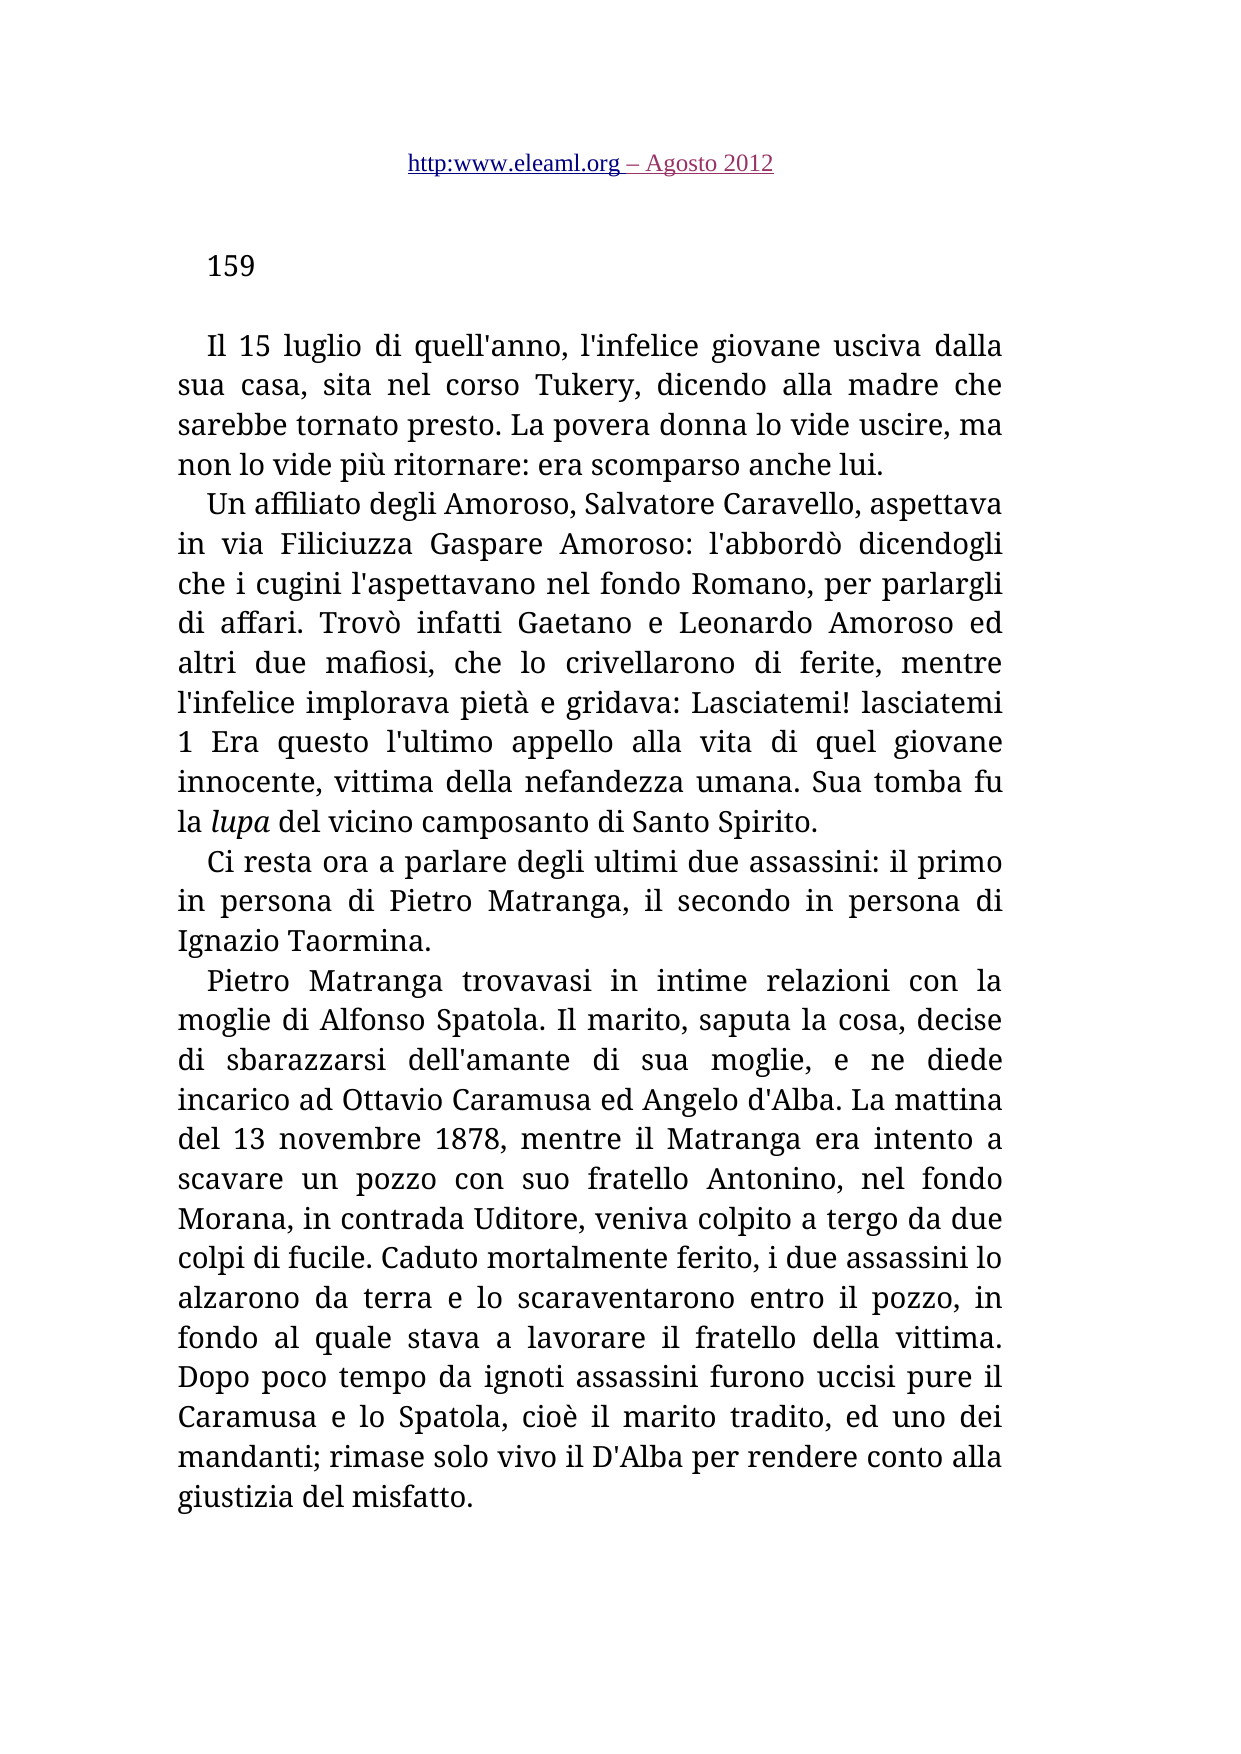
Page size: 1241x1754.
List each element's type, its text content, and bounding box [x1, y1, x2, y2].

text Il 15 luglio di quell'anno, l'infelice giovane usciva dalla sua casa, sita nel corso Tukery, dicendo alla madre che sarebbe tornato presto. La povera donna lo vide uscire, ma non lo vide più ritornare: era scomparso anche lui. [177, 325, 1004, 484]
text Pietro Matranga trovavasi in intime relazioni con la moglie di Alfonso Spatola. Il marito, saputa la cosa, decise di sbarazzarsi dell'amante di sua moglie, e ne diede incarico ad Ottavio Caramusa ed Angelo d'Alba. La mattina del 13 novembre 1878, mentre il Matranga era intento a scavare un pozzo con suo fratello Antonino, nel fondo Morana, in contrada Uditore, veniva colpito a tergo da due colpi di fucile. Caduto mortalmente ferito, i due assassini lo alzarono da terra e lo scaraventarono entro il pozzo, in fondo al quale stava a lavorare il fratello della vittima. Dopo poco tempo da ignoti assassini furono uccisi pure il Caramusa e lo Spatola, cioè il marito tradito, ed uno dei mandanti; rimase solo vivo il D'Alba per rendere conto alla giustizia del misfatto. [177, 960, 1004, 1516]
text 159 [177, 246, 1004, 285]
text Un affiliato degli Amoroso, Salvatore Caravello, aspettava in via Filiciuzza Gaspare Amoroso: l'abbordò dicendogli che i cugini l'aspettavano nel fondo Romano, per parlargli di affari. Trovò infatti Gaetano e Leonardo Amoroso ed altri due mafiosi, che lo crivellarono di ferite, mentre l'infelice implorava pietà e gridava: Lasciatemi! lasciatemi 1 Era questo l'ultimo appello alla vita di quel giovane innocente, vittima della nefandezza umana. Sua tomba fu la lupa del vicino camposanto di Santo Spirito. [177, 484, 1004, 841]
text Ci resta ora a parlare degli ultimi due assassini: il primo in persona di Pietro Matranga, il secondo in persona di Ignazio Taormina. [177, 841, 1004, 960]
